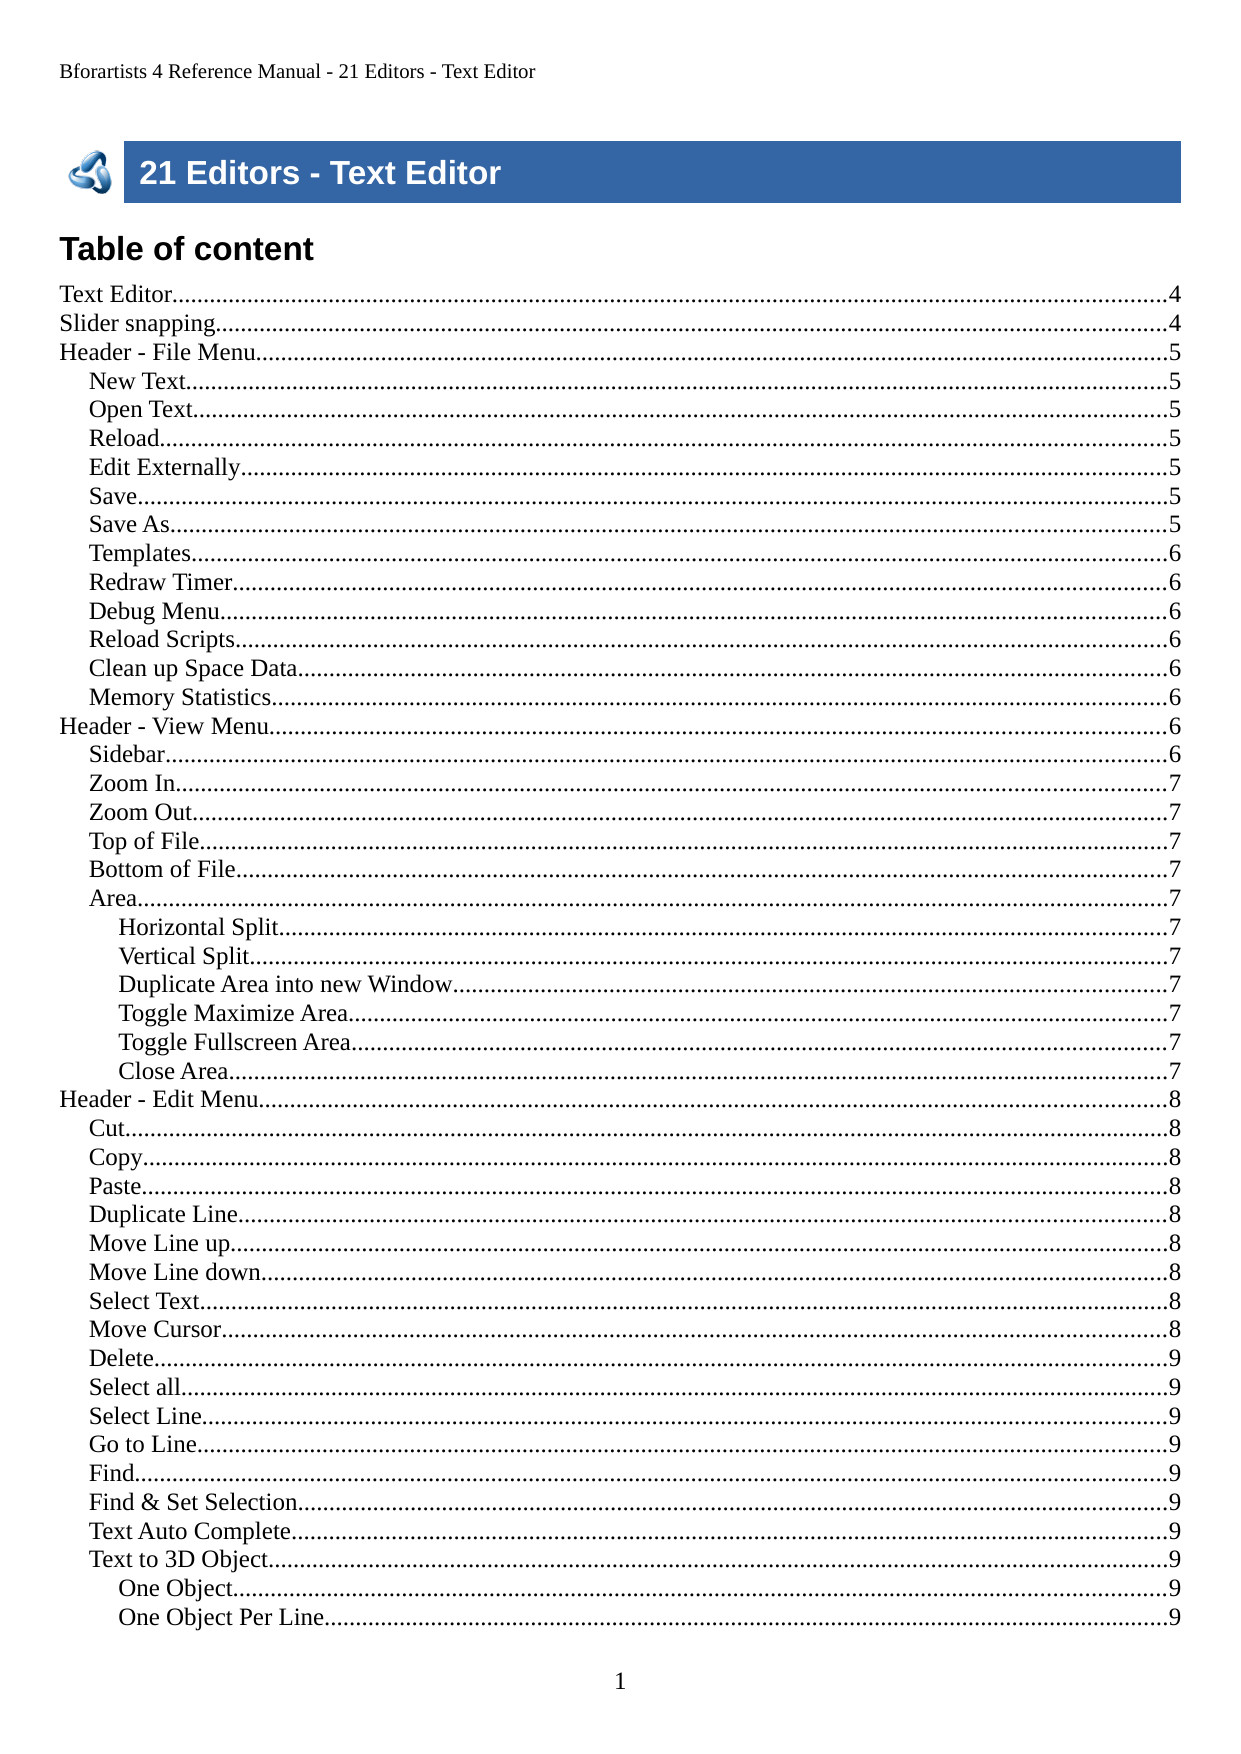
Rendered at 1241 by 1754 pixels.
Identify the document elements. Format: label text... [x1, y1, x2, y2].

picture [65, 147, 114, 197]
text Reload Scripts 6 [88, 624, 1181, 653]
text Sidebar 6 [88, 739, 1181, 768]
text Vertical Split 7 [118, 941, 1181, 969]
text Find 9 [88, 1458, 1181, 1487]
text Move Line up 8 [88, 1228, 1181, 1257]
text Duplicate Area into new Window 7 [118, 969, 1181, 998]
text Duplicate Line 8 [88, 1199, 1181, 1228]
text Zoom Out 7 [88, 797, 1181, 826]
text Delete 9 [88, 1343, 1181, 1372]
text Clean up Space Data 6 [88, 653, 1181, 682]
text Move Cursor 8 [88, 1314, 1181, 1343]
subtitle Table of content [59, 228, 1181, 267]
text Text to 3D Object 9 [88, 1544, 1181, 1573]
text Header - Edit Menu 8 [59, 1084, 1181, 1113]
text Horizontal Split 7 [118, 912, 1181, 941]
text Move Line down 8 [88, 1257, 1181, 1286]
text Slider snapping 4 [59, 308, 1181, 337]
text Save 5 [88, 481, 1181, 509]
text Edit Externally 5 [88, 452, 1181, 481]
text Close Area 7 [118, 1056, 1181, 1084]
text Zoom In 7 [88, 768, 1181, 797]
text Redraw Timer 6 [88, 567, 1181, 596]
text Templates 6 [88, 538, 1181, 567]
text Header - View Menu 6 [59, 711, 1181, 739]
text One Object Per Line 9 [118, 1602, 1181, 1631]
text Select Line 9 [88, 1401, 1181, 1429]
text New Text 5 [88, 366, 1181, 394]
text Bottom of File 7 [88, 854, 1181, 883]
table_header 21 Editors - Text Editor [124, 141, 1181, 203]
text Select all 9 [88, 1372, 1181, 1401]
text Memory Statistics 6 [88, 682, 1181, 711]
text Header - File Menu 5 [59, 337, 1181, 366]
text Toggle Fullscreen Area 7 [118, 1027, 1181, 1056]
text Copy 8 [88, 1142, 1181, 1171]
text Text Editor 4 [59, 279, 1181, 308]
text Select Text 8 [88, 1286, 1181, 1314]
text Paste 8 [88, 1171, 1181, 1199]
text Find & Set Selection 9 [88, 1487, 1181, 1516]
text Debug Menu 6 [88, 596, 1181, 624]
text One Object 9 [118, 1573, 1181, 1602]
text Text Auto Complete 9 [88, 1516, 1181, 1544]
text Reload 5 [88, 423, 1181, 452]
text Top of File 7 [88, 826, 1181, 854]
text Open Text 5 [88, 394, 1181, 423]
text Save As 5 [88, 509, 1181, 538]
text Toggle Maximize Area 7 [118, 998, 1181, 1027]
text Area 7 [88, 883, 1181, 912]
text Go to Line 9 [88, 1429, 1181, 1458]
text Cut 8 [88, 1113, 1181, 1142]
table_header [59, 141, 124, 203]
